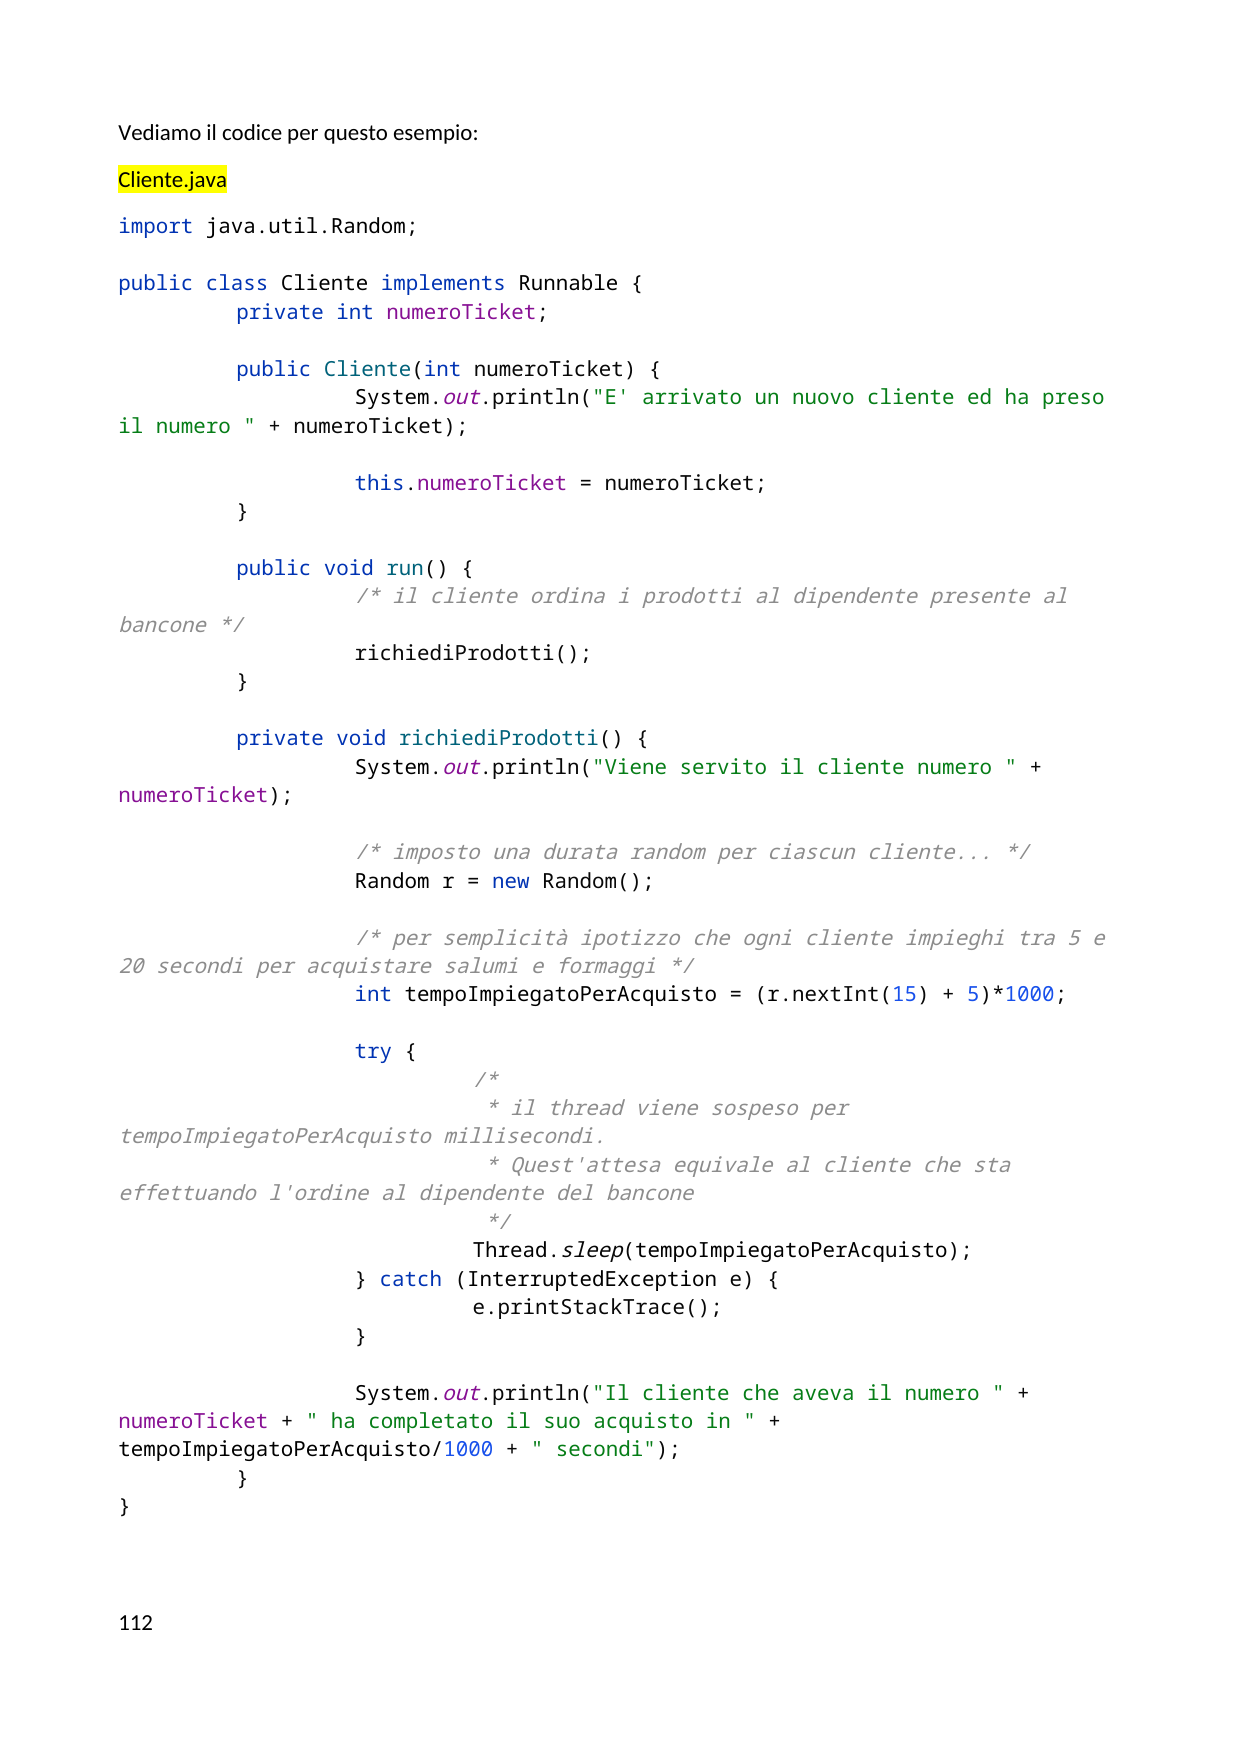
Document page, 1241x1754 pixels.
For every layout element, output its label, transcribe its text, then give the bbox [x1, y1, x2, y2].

text Cliente.java [118, 165, 1122, 193]
text Vediamo il codice per questo esempio: [118, 118, 1122, 146]
text import java.util.Random; public class Cliente implements Runnable { private int numeroTicket; public Cliente(int numeroTicket) { System.out.println("E' arrivato un nuovo cliente ed ha preso il numero " + numeroTicket); this.numeroTicket = numeroTicket; } public void run() { /* il cliente ordina i prodotti al dipendente presente al bancone */ richiediProdotti(); } private void richiediProdotti() { System.out.println("Viene servito il cliente numero " + numeroTicket); /* imposto una durata random per ciascun cliente... */ Random r = new Random(); /* per semplicità ipotizzo che ogni cliente impieghi tra 5 e 20 secondi per acquistare salumi e formaggi */ int tempoImpiegatoPerAcquisto = (r.nextInt(15) + 5)*1000; try { /* * il thread viene sospeso per tempoImpiegatoPerAcquisto millisecondi. * Quest'attesa equivale al cliente che sta effettuando l'ordine al dipendente del bancone */ Thread.sleep(tempoImpiegatoPerAcquisto); } catch (InterruptedException e) { e.printStackTrace(); } System.out.println("Il cliente che aveva il numero " + numeroTicket + " ha completato il suo acquisto in " + tempoImpiegatoPerAcquisto/1000 + " secondi"); } } [118, 212, 1122, 1520]
